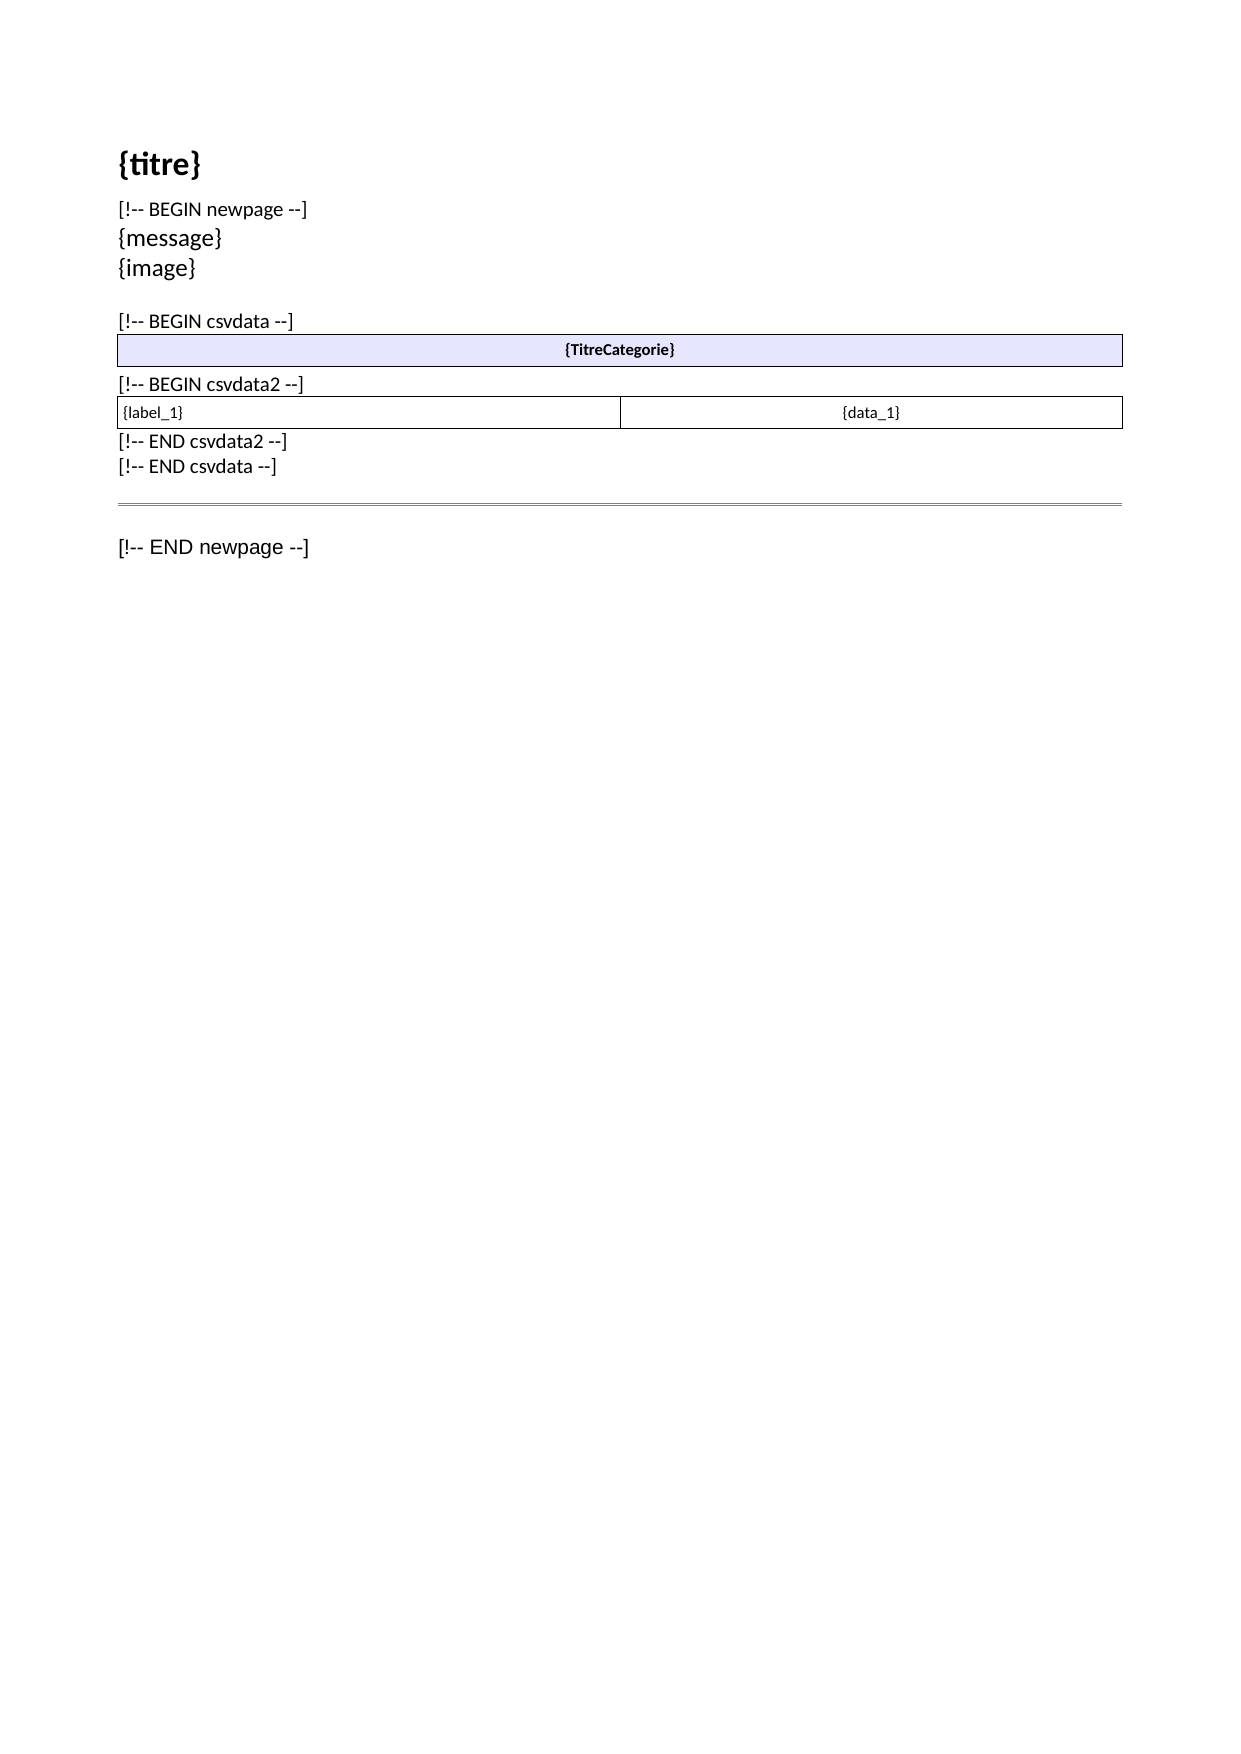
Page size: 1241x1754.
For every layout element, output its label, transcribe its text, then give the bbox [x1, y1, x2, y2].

subtitle {titre} [118, 143, 1122, 184]
text [!-- END newpage --] [118, 535, 1122, 559]
table_header {data_1} [621, 397, 1122, 428]
table_header {TitreCategorie} [118, 335, 1122, 366]
text {message} [118, 222, 1122, 252]
table_header {label_1} [118, 397, 620, 428]
text [!-- BEGIN csvdata --] [118, 308, 1122, 334]
text [!-- END csvdata2 --] [118, 429, 1122, 454]
text [!-- END csvdata --] [118, 454, 1122, 479]
text [!-- BEGIN csvdata2 --] [118, 371, 1122, 396]
text {image} [118, 252, 1122, 283]
text [!-- BEGIN newpage --] [118, 197, 1122, 222]
